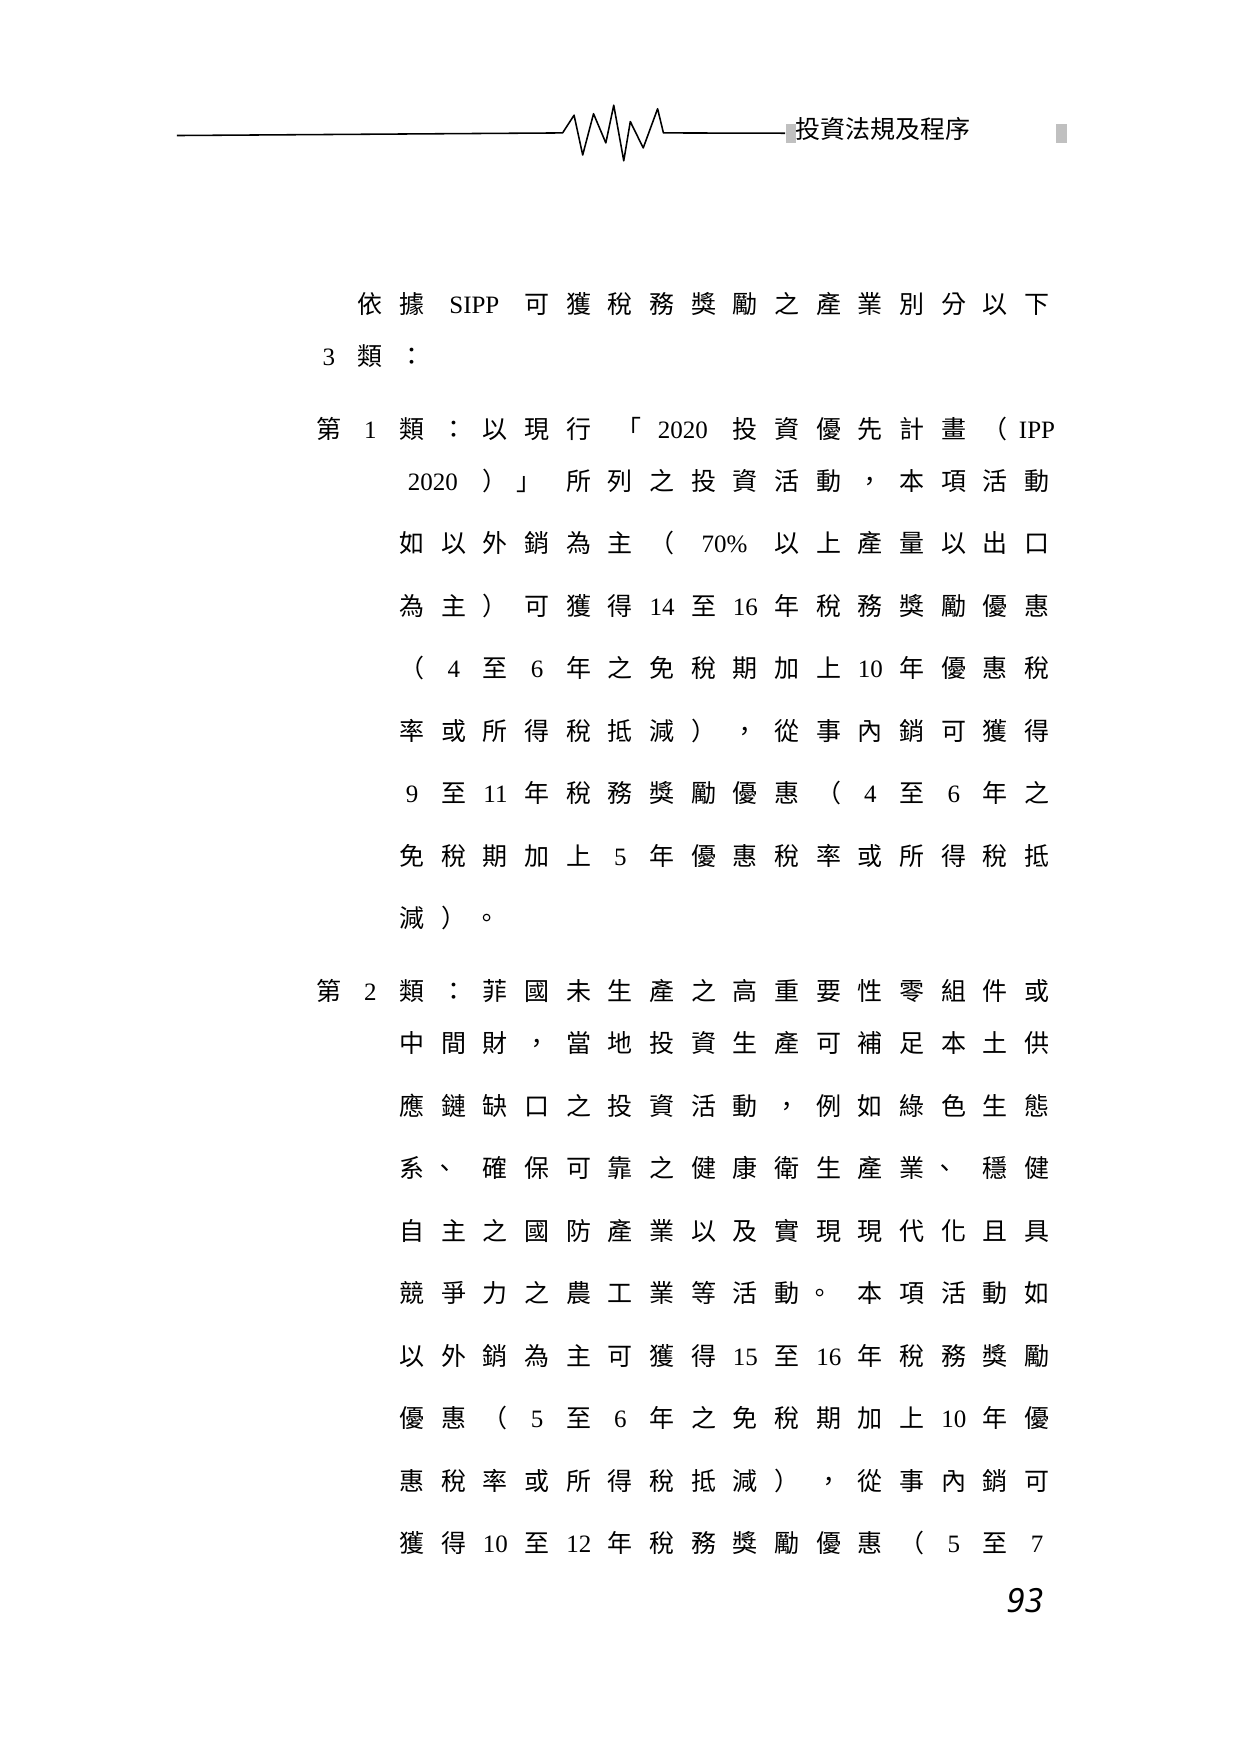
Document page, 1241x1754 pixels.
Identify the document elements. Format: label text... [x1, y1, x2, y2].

text 第2類：菲國未生產之高重要性零組件或中間財，當地投資生產可補足本土供應鏈缺口之投資活動，例如綠色生態系、確保可靠之健康衛生產業、穩健自主之國防產業以及實現現代化且具競爭力之農工業等活動。本項活動如以外銷為主可獲得15至16年稅務獎勵優惠（5至6年之免稅期加上10年優惠稅率或所得稅抵減），從事內銷可獲得10至12年稅務獎勵優惠（5至7 [281, 938, 1058, 1563]
text 第1類：以現行「2020投資優先計畫（IPP 2020）」所列之投資活動，本項活動如以外銷為主（70%以上產量以出口為主）可獲得14至16年稅務獎勵優惠（4至6年之免稅期加上10年優惠稅率或所得稅抵減），從事內銷可獲得9至11年稅務獎勵優惠（4至6年之免稅期加上5年優惠稅率或所得稅抵減）。 [281, 375, 1058, 938]
text 依據SIPP可獲稅務獎勵之產業別分以下3類： [281, 250, 1058, 375]
